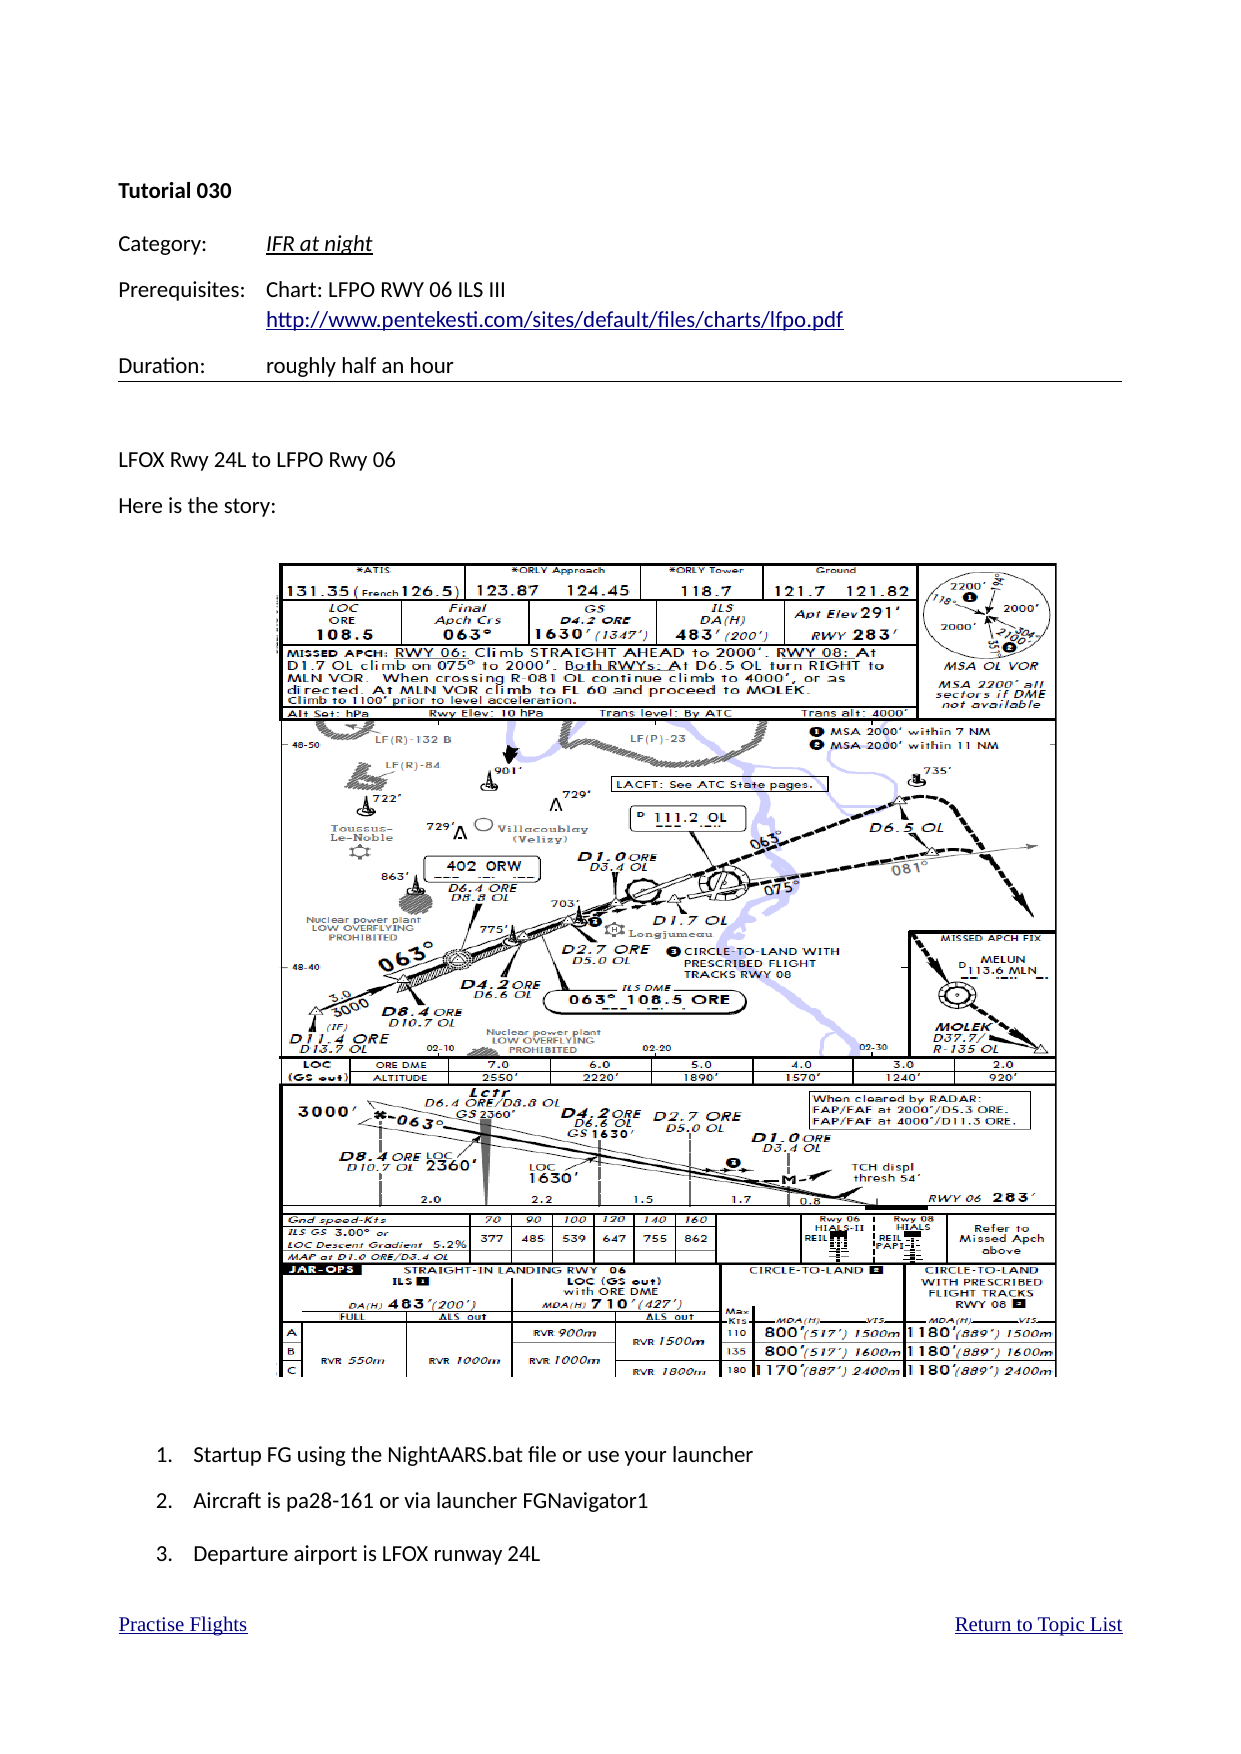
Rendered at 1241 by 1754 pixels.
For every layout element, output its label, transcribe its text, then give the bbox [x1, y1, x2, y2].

text Tutorial 030 [118, 176, 1122, 204]
text Prerequisites: Chart: LFPO RWY 06 ILS III http://www.pentekesti.com/sites/default/files/charts/lfpo.pdf [118, 275, 1122, 333]
list Aircraft is pa28-161 or via launcher FGNavigator1 [156, 1486, 1122, 1514]
text LFOX Rwy 24L to LFPO Rwy 06 [118, 445, 1122, 473]
text Duration: roughly half an hour [118, 351, 1122, 381]
text Here is the story: [118, 491, 1122, 1376]
list Departure airport is LFOX runway 24L [156, 1539, 1122, 1567]
text Category: IFR at night [118, 229, 1122, 257]
list Startup FG using the NightAARS.bat file or use your launcher [156, 1440, 1122, 1468]
